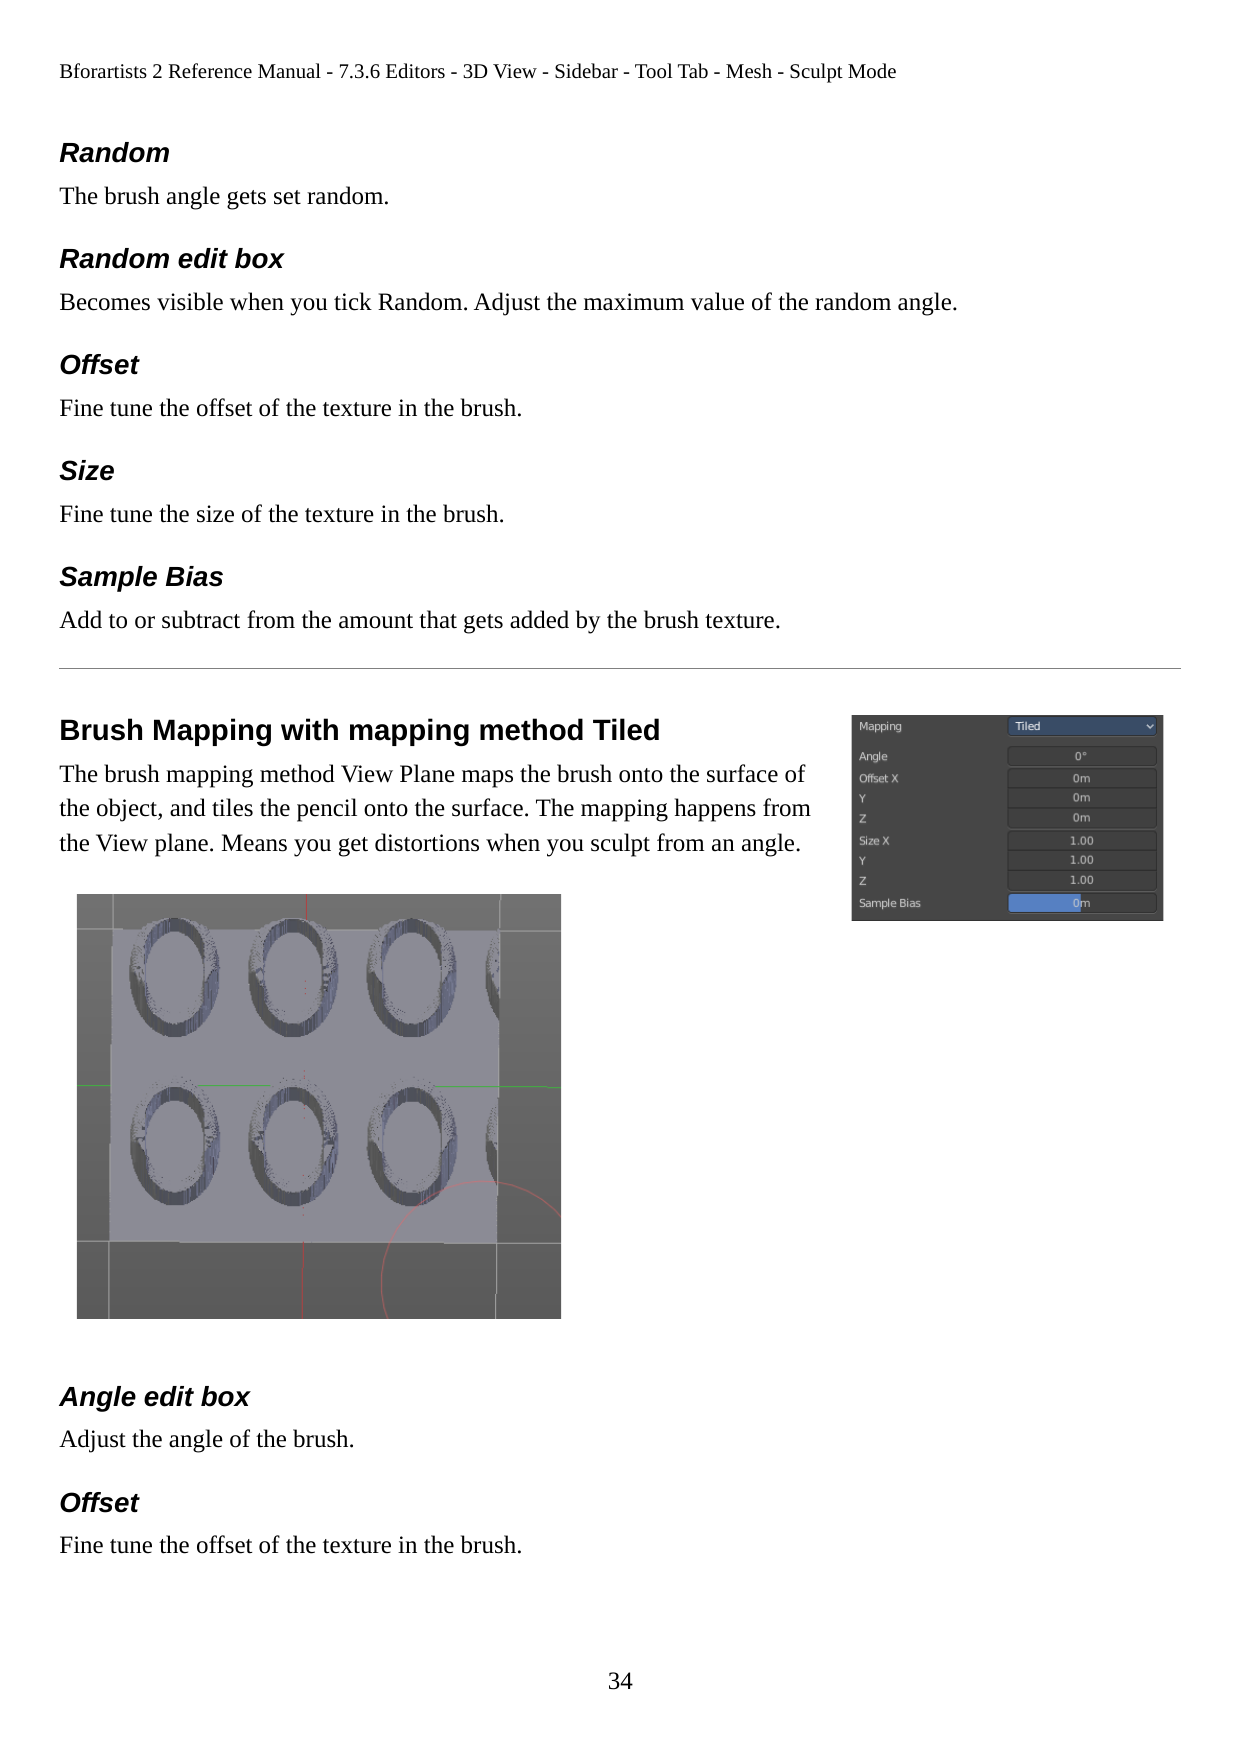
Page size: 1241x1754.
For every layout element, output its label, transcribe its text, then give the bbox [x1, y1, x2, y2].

text The brush mapping method View Plane maps the brush onto the surface of the object, and tiles the pencil onto the surface. The mapping happens from the View plane. Means you get distortions when you sculpt from an angle. [59, 759, 851, 857]
text Fine tune the offset of the texture in the brush. [59, 1530, 1181, 1559]
subtitle Brush Mapping with mapping method Tiled [59, 713, 1181, 746]
text The brush angle gets set random. [59, 181, 1181, 210]
subtitle Size [59, 454, 1181, 486]
subtitle Sample Bias [59, 560, 1181, 592]
subtitle Random edit box [59, 243, 1181, 274]
subtitle Offset [59, 1486, 1181, 1518]
subtitle Offset [59, 348, 1181, 380]
subtitle Angle edit box [59, 1380, 1181, 1412]
text Fine tune the size of the texture in the brush. [59, 499, 1181, 528]
text Add to or subtract from the amount that gets added by the brush texture. [59, 605, 1181, 633]
subtitle Random [59, 137, 1181, 168]
text Becomes visible when you tick Random. Adjust the maximum value of the random angle. [59, 287, 1181, 316]
picture [851, 715, 1164, 921]
picture [76, 894, 562, 1319]
text Fine tune the offset of the texture in the brush. [59, 393, 1181, 422]
text Adjust the angle of the brush. [59, 1424, 1181, 1453]
